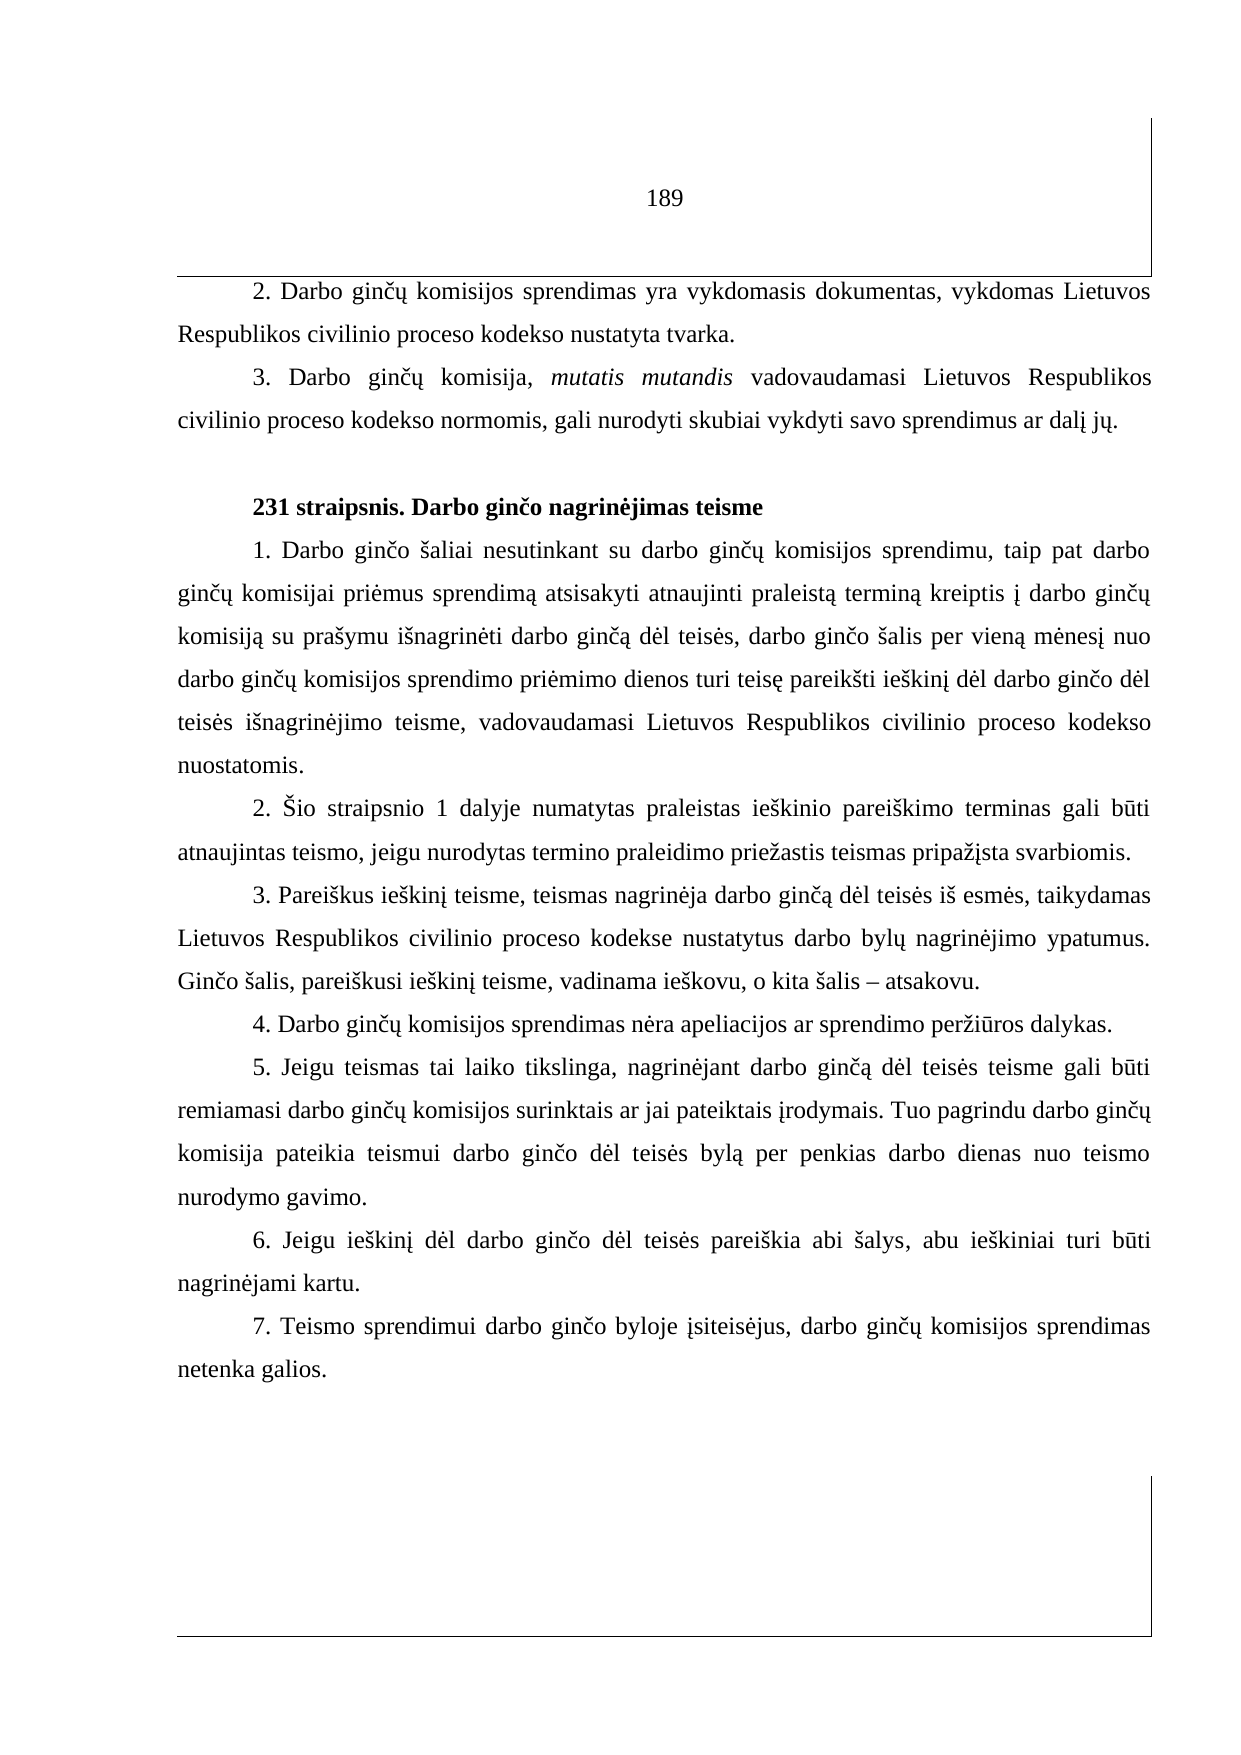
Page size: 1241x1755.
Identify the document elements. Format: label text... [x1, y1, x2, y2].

text 2. Darbo ginčų komisijos sprendimas yra vykdomasis dokumentas, vykdomas Lietuvos Respublikos civilinio proceso kodekso nustatyta tvarka. [177, 276, 1152, 348]
text 5. Jeigu teismas tai laiko tikslinga, nagrinėjant darbo ginčą dėl teisės teisme gali būti remiamasi darbo ginčų komisijos surinktais ar jai pateiktais įrodymais. Tuo pagrindu darbo ginčų komisija pateikia teismui darbo ginčo dėl teisės bylą per penkias darbo dienas nuo teismo nurodymo gavimo. [177, 1052, 1152, 1210]
subtitle 231 straipsnis. Darbo ginčo nagrinėjimas teisme [177, 492, 1152, 520]
text 3. Pareiškus ieškinį teisme, teismas nagrinėja darbo ginčą dėl teisės iš esmės, taikydamas Lietuvos Respublikos civilinio proceso kodekse nustatytus darbo bylų nagrinėjimo ypatumus. Ginčo šalis, pareiškusi ieškinį teisme, vadinama ieškovu, o kita šalis – atsakovu. [177, 880, 1152, 995]
text 6. Jeigu ieškinį dėl darbo ginčo dėl teisės pareiškia abi šalys, abu ieškiniai turi būti nagrinėjami kartu. [177, 1225, 1152, 1297]
text 1. Darbo ginčo šaliai nesutinkant su darbo ginčų komisijos sprendimu, taip pat darbo ginčų komisijai priėmus sprendimą atsisakyti atnaujinti praleistą terminą kreiptis į darbo ginčų komisiją su prašymu išnagrinėti darbo ginčą dėl teisės, darbo ginčo šalis per vieną mėnesį nuo darbo ginčų komisijos sprendimo priėmimo dienos turi teisę pareikšti ieškinį dėl darbo ginčo dėl teisės išnagrinėjimo teisme, vadovaudamasi Lietuvos Respublikos civilinio proceso kodekso nuostatomis. [177, 535, 1152, 779]
text 2. Šio straipsnio 1 dalyje numatytas praleistas ieškinio pareiškimo terminas gali būti atnaujintas teismo, jeigu nurodytas termino praleidimo priežastis teismas pripažįsta svarbiomis. [177, 793, 1152, 865]
text 3. Darbo ginčų komisija, mutatis mutandis vadovaudamasi Lietuvos Respublikos civilinio proceso kodekso normomis, gali nurodyti skubiai vykdyti savo sprendimus ar dalį jų. [177, 362, 1152, 434]
text 7. Teismo sprendimui darbo ginčo byloje įsiteisėjus, darbo ginčų komisijos sprendimas netenka galios. [177, 1311, 1152, 1383]
text 4. Darbo ginčų komisijos sprendimas nėra apeliacijos ar sprendimo peržiūros dalykas. [177, 1009, 1152, 1038]
